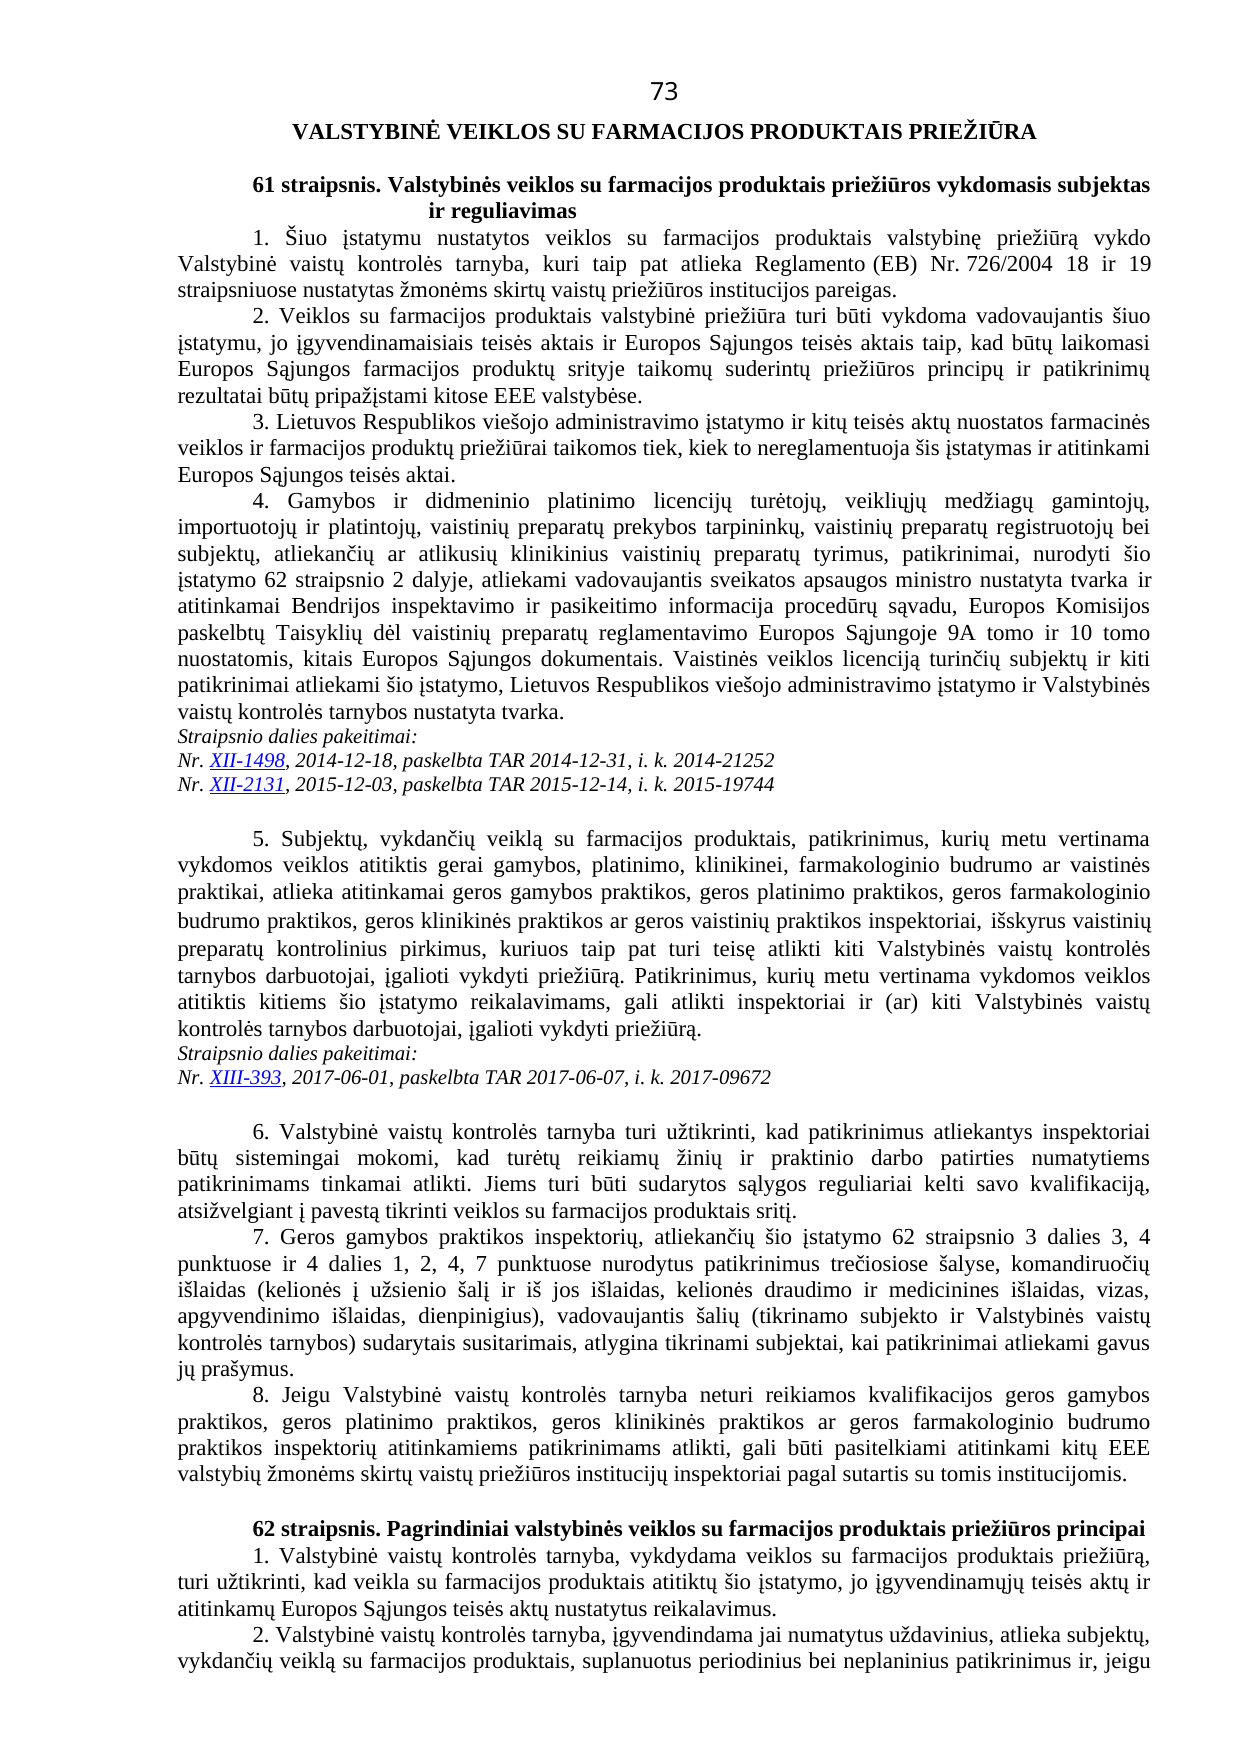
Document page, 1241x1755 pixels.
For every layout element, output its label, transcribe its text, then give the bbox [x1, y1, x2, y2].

text 2. Valstybinė vaistų kontrolės tarnyba, įgyvendindama jai numatytus uždavinius, atlieka subjektų, vykdančių veiklą su farmacijos produktais, suplanuotus periodinius bei neplaninius patikrinimus ir, jeigu [177, 1621, 1152, 1674]
text Nr. XII-2131, 2015-12-03, paskelbta TAR 2015-12-14, i. k. 2015-19744 [177, 772, 1152, 796]
text Straipsnio dalies pakeitimai: [177, 724, 1152, 748]
text 2. Veiklos su farmacijos produktais valstybinė priežiūra turi būti vykdoma vadovaujantis šiuo įstatymu, jo įgyvendinamaisiais teisės aktais ir Europos Sąjungos teisės aktais taip, kad būtų laikomasi Europos Sąjungos farmacijos produktų srityje taikomų suderintų priežiūros principų ir patikrinimų rezultatai būtų pripažįstami kitose EEE valstybėse. [177, 303, 1152, 408]
text 3. Lietuvos Respublikos viešojo administravimo įstatymo ir kitų teisės aktų nuostatos farmacinės veiklos ir farmacijos produktų priežiūrai taikomos tiek, kiek to nereglamentuoja šis įstatymas ir atitinkami Europos Sąjungos teisės aktai. [177, 408, 1152, 487]
text 1. Šiuo įstatymu nustatytos veiklos su farmacijos produktais valstybinę priežiūrą vykdo Valstybinė vaistų kontrolės tarnyba, kuri taip pat atlieka Reglamento (EB) Nr. 726/2004 18 ir 19 straipsniuose nustatytas žmonėms skirtų vaistų priežiūros institucijos pareigas. [177, 223, 1152, 303]
text 61 straipsnis. Valstybinės veiklos su farmacijos produktais priežiūros vykdomasis subjektas ir reguliavimas [252, 171, 1152, 223]
text 8. Jeigu Valstybinė vaistų kontrolės tarnyba neturi reikiamos kvalifikacijos geros gamybos praktikos, geros platinimo praktikos, geros klinikinės praktikos ar geros farmakologinio budrumo praktikos inspektorių atitinkamiems patikrinimams atlikti, gali būti pasitelkiami atitinkami kitų EEE valstybių žmonėms skirtų vaistų priežiūros institucijų inspektoriai pagal sutartis su tomis institucijomis. [177, 1381, 1152, 1487]
text Nr. XIII-393, 2017-06-01, paskelbta TAR 2017-06-07, i. k. 2017-09672 [177, 1065, 1152, 1089]
text 4. Gamybos ir didmeninio platinimo licencijų turėtojų, veikliųjų medžiagų gamintojų, importuotojų ir platintojų, vaistinių preparatų prekybos tarpininkų, vaistinių preparatų registruotojų bei subjektų, atliekančių ar atlikusių klinikinius vaistinių preparatų tyrimus, patikrinimai, nurodyti šio įstatymo 62 straipsnio 2 dalyje, atliekami vadovaujantis sveikatos apsaugos ministro nustatyta tvarka ir atitinkamai Bendrijos inspektavimo ir pasikeitimo informacija procedūrų sąvadu, Europos Komisijos paskelbtų Taisyklių dėl vaistinių preparatų reglamentavimo Europos Sąjungoje 9A tomo ir 10 tomo nuostatomis, kitais Europos Sąjungos dokumentais. Vaistinės veiklos licenciją turinčių subjektų ir kiti patikrinimai atliekami šio įstatymo, Lietuvos Respublikos viešojo administravimo įstatymo ir Valstybinės vaistų kontrolės tarnybos nustatyta tvarka. [177, 487, 1152, 724]
text 62 straipsnis. Pagrindiniai valstybinės veiklos su farmacijos produktais priežiūros principai [252, 1516, 1152, 1542]
text Nr. XII-1498, 2014-12-18, paskelbta TAR 2014-12-31, i. k. 2014-21252 [177, 748, 1152, 772]
text 6. Valstybinė vaistų kontrolės tarnyba turi užtikrinti, kad patikrinimus atliekantys inspektoriai būtų sistemingai mokomi, kad turėtų reikiamų žinių ir praktinio darbo patirties numatytiems patikrinimams tinkamai atlikti. Jiems turi būti sudarytos sąlygos reguliariai kelti savo kvalifikaciją, atsižvelgiant į pavestą tikrinti veiklos su farmacijos produktais sritį. [177, 1118, 1152, 1223]
text 5. Subjektų, vykdančių veiklą su farmacijos produktais, patikrinimus, kurių metu vertinama vykdomos veiklos atitiktis gerai gamybos, platinimo, klinikinei, farmakologinio budrumo ar vaistinės praktikai, atlieka atitinkamai geros gamybos praktikos, geros platinimo praktikos, geros farmakologinio budrumo praktikos, geros klinikinės praktikos ar geros vaistinių praktikos inspektoriai, išskyrus vaistinių preparatų kontrolinius pirkimus, kuriuos taip pat turi teisę atlikti kiti Valstybinės vaistų kontrolės tarnybos darbuotojai, įgalioti vykdyti priežiūrą. Patikrinimus, kurių metu vertinama vykdomos veiklos atitiktis kitiems šio įstatymo reikalavimams, gali atlikti inspektoriai ir (ar) kiti Valstybinės vaistų kontrolės tarnybos darbuotojai, įgalioti vykdyti priežiūrą. [177, 825, 1152, 1041]
text 7. Geros gamybos praktikos inspektorių, atliekančių šio įstatymo 62 straipsnio 3 dalies 3, 4 punktuose ir 4 dalies 1, 2, 4, 7 punktuose nurodytus patikrinimus trečiosiose šalyse, komandiruočių išlaidas (kelionės į užsienio šalį ir iš jos išlaidas, kelionės draudimo ir medicinines išlaidas, vizas, apgyvendinimo išlaidas, dienpinigius), vadovaujantis šalių (tikrinamo subjekto ir Valstybinės vaistų kontrolės tarnybos) sudarytais susitarimais, atlygina tikrinami subjektai, kai patikrinimai atliekami gavus jų prašymus. [177, 1223, 1152, 1381]
text 1. Valstybinė vaistų kontrolės tarnyba, vykdydama veiklos su farmacijos produktais priežiūrą, turi užtikrinti, kad veikla su farmacijos produktais atitiktų šio įstatymo, jo įgyvendinamųjų teisės aktų ir atitinkamų Europos Sąjungos teisės aktų nustatytus reikalavimus. [177, 1542, 1152, 1621]
text Straipsnio dalies pakeitimai: [177, 1041, 1152, 1065]
text VALSTYBINĖ VEIKLOS SU FARMACIJOS PRODUKTAIS PRIEŽIŪRA [177, 118, 1152, 144]
